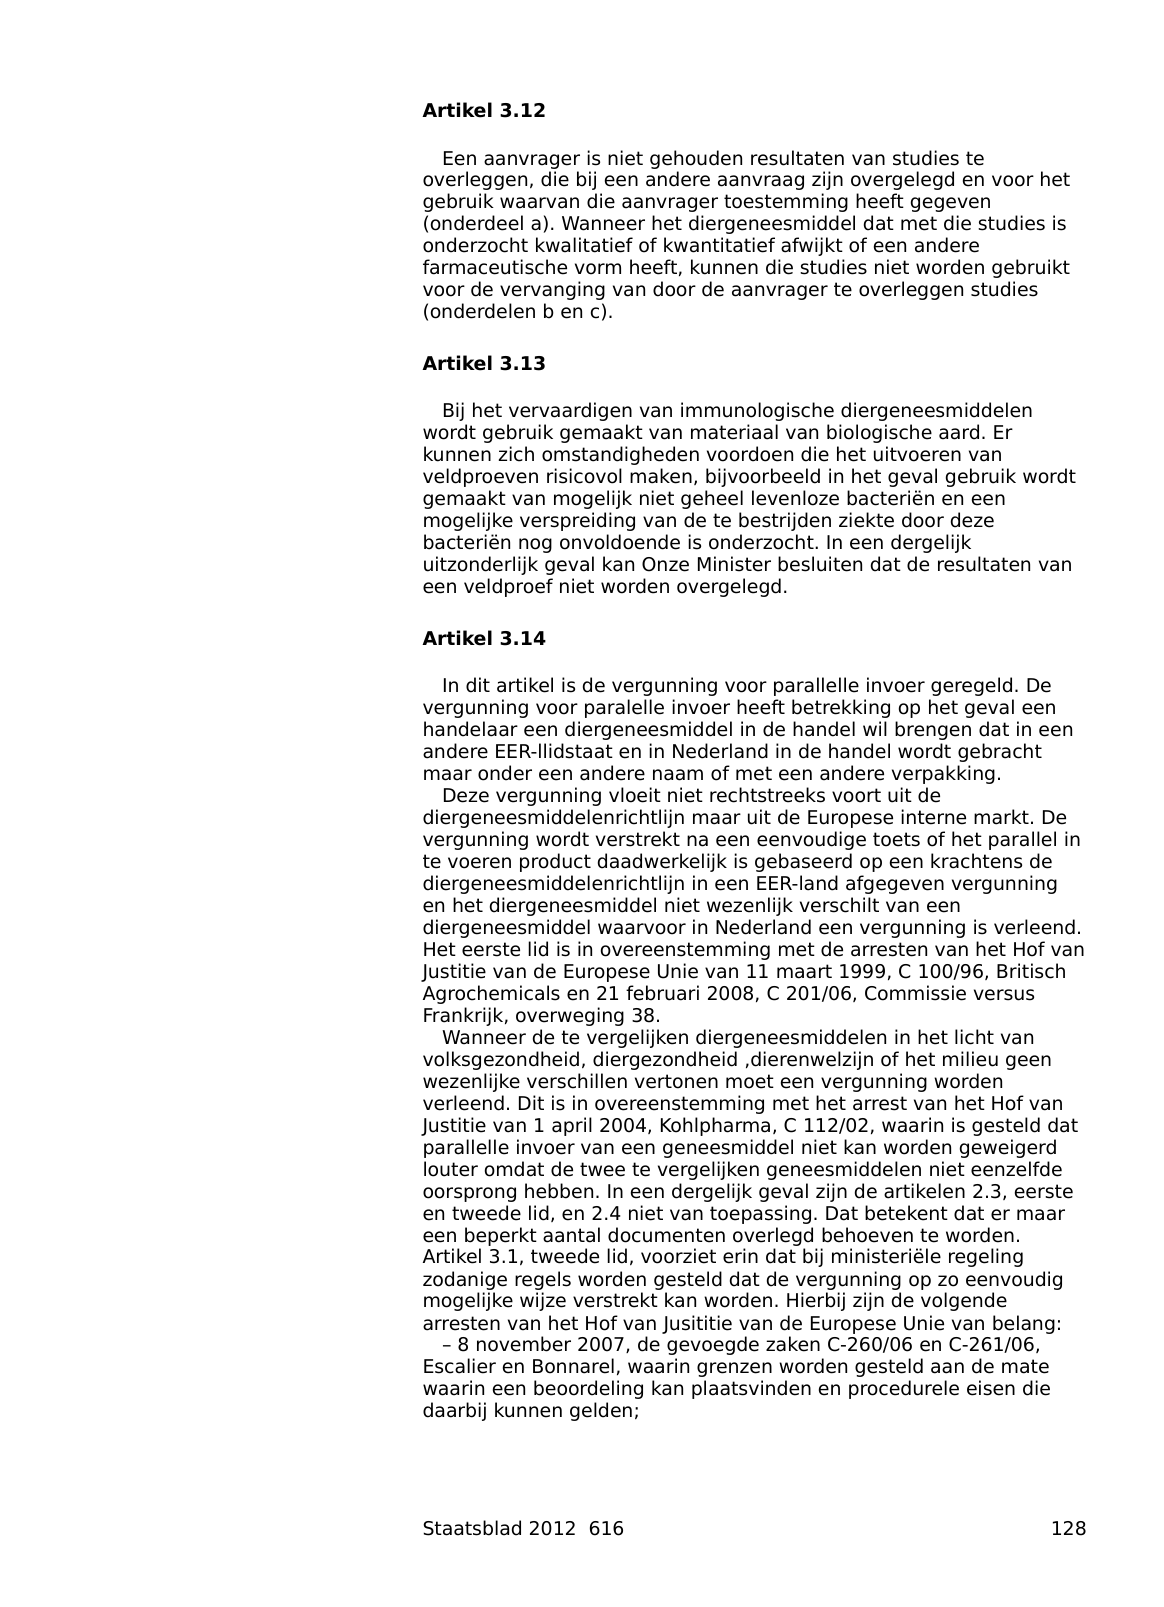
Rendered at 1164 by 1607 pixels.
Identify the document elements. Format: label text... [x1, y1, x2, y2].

text Een aanvrager is niet gehouden resultaten van studies te overleggen, die bij een andere aanvraag zijn overgelegd en voor het gebruik waarvan die aanvrager toestemming heeft gegeven (onderdeel a). Wanneer het diergeneesmiddel dat met die studies is onderzocht kwalitatief of kwantitatief afwijkt of een andere farmaceutische vorm heeft, kunnen die studies niet worden gebruikt voor de vervanging van door de aanvrager te overleggen studies (onderdelen b en c). [422, 147, 1087, 323]
text – 8 november 2007, de gevoegde zaken C-260/06 en C-261/06, Escalier en Bonnarel, waarin grenzen worden gesteld aan de mate waarin een beoordeling kan plaatsvinden en procedurele eisen die daarbij kunnen gelden; [422, 1334, 1087, 1422]
subtitle Artikel 3.14 [422, 628, 1087, 650]
text In dit artikel is de vergunning voor parallelle invoer geregeld. De vergunning voor paralelle invoer heeft betrekking op het geval een handelaar een diergeneesmiddel in de handel wil brengen dat in een andere EER-llidstaat en in Nederland in de handel wordt gebracht maar onder een andere naam of met een andere verpakking. [422, 675, 1087, 785]
text Bij het vervaardigen van immunologische diergeneesmiddelen wordt gebruik gemaakt van materiaal van biologische aard. Er kunnen zich omstandigheden voordoen die het uitvoeren van veldproeven risicovol maken, bijvoorbeeld in het geval gebruik wordt gemaakt van mogelijk niet geheel levenloze bacteriën en een mogelijke verspreiding van de te bestrijden ziekte door deze bacteriën nog onvoldoende is onderzocht. In een dergelijk uitzonderlijk geval kan Onze Minister besluiten dat de resultaten van een veldproef niet worden overgelegd. [422, 400, 1087, 598]
subtitle Artikel 3.13 [422, 353, 1087, 375]
text Wanneer de te vergelijken diergeneesmiddelen in het licht van volksgezondheid, diergezondheid ,dierenwelzijn of het milieu geen wezenlijke verschillen vertonen moet een vergunning worden verleend. Dit is in overeenstemming met het arrest van het Hof van Justitie van 1 april 2004, Kohlpharma, C 112/02, waarin is gesteld dat parallelle invoer van een geneesmiddel niet kan worden geweigerd louter omdat de twee te vergelijken geneesmiddelen niet eenzelfde oorsprong hebben. In een dergelijk geval zijn de artikelen 2.3, eerste en tweede lid, en 2.4 niet van toepassing. Dat betekent dat er maar een beperkt aantal documenten overlegd behoeven te worden. Artikel 3.1, tweede lid, voorziet erin dat bij ministeriële regeling zodanige regels worden gesteld dat de vergunning op zo eenvoudig mogelijke wijze verstrekt kan worden. Hierbij zijn de volgende arresten van het Hof van Jusititie van de Europese Unie van belang: [422, 1027, 1087, 1334]
subtitle Artikel 3.12 [422, 100, 1087, 122]
text Deze vergunning vloeit niet rechtstreeks voort uit de diergeneesmiddelenrichtlijn maar uit de Europese interne markt. De vergunning wordt verstrekt na een eenvoudige toets of het parallel in te voeren product daadwerkelijk is gebaseerd op een krachtens de diergeneesmiddelenrichtlijn in een EER-land afgegeven vergunning en het diergeneesmiddel niet wezenlijk verschilt van een diergeneesmiddel waarvoor in Nederland een vergunning is verleend. Het eerste lid is in overeenstemming met de arresten van het Hof van Justitie van de Europese Unie van 11 maart 1999, C 100/96, Britisch Agrochemicals en 21 februari 2008, C 201/06, Commissie versus Frankrijk, overweging 38. [422, 785, 1087, 1027]
